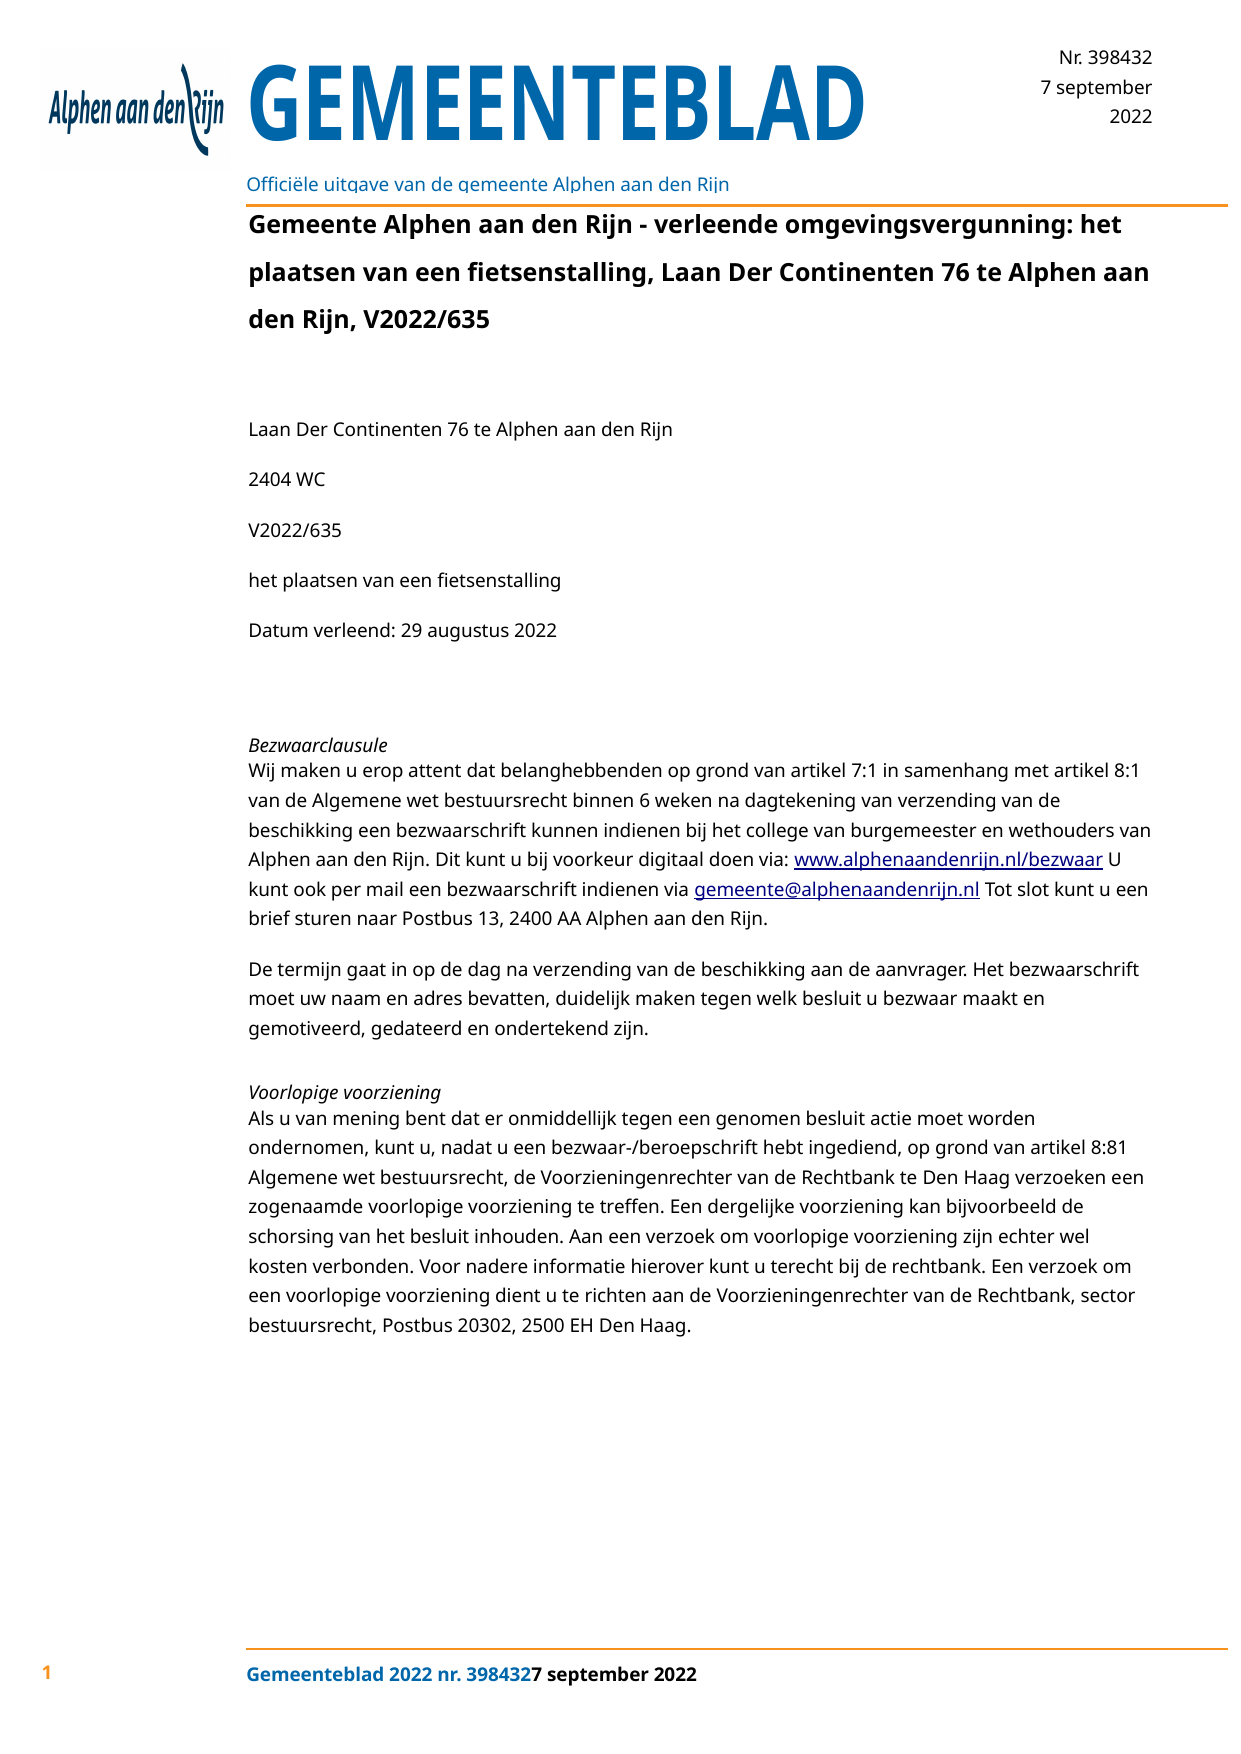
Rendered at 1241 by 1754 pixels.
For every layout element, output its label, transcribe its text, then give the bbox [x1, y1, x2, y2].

picture [41, 47, 231, 172]
text Gemeente Alphen aan den Rijn - verleende omgevingsvergunning: het plaatsen van een fietsenstalling, Laan Der Continenten 76 te Alphen aan den Rijn, V2022/635 [248, 207, 1152, 336]
text De termijn gaat in op de dag na verzending van de beschikking aan de aanvrager. Het bezwaarschrift moet uw naam en adres bevatten, duidelijk maken tegen welk besluit u bezwaar maakt en gemotiveerd, gedateerd en ondertekend zijn. [248, 956, 1152, 1041]
text Laan Der Continenten 76 te Alphen aan den Rijn [248, 416, 1152, 442]
text V2022/635 [248, 517, 1152, 542]
text het plaatsen van een fietsenstalling [248, 567, 1152, 593]
text Voorlopige voorziening [248, 1079, 1152, 1105]
text Wij maken u erop attent dat belanghebbenden op grond van artikel 7:1 in samenhang met artikel 8:1 van de Algemene wet bestuursrecht binnen 6 weken na dagtekening van verzending van de beschikking een bezwaarschrift kunnen indienen bij het college van burgemeester en wethouders van Alphen aan den Rijn. Dit kunt u bij voorkeur digitaal doen via: www.alphenaandenrijn.nl/bezwaar U kunt ook per mail een bezwaarschrift indienen via gemeente@alphenaandenrijn.nl Tot slot kunt u een brief sturen naar Postbus 13, 2400 AA Alphen aan den Rijn. [248, 758, 1152, 931]
text Als u van mening bent dat er onmiddellijk tegen een genomen besluit actie moet worden ondernomen, kunt u, nadat u een bezwaar-/beroepschrift hebt ingediend, op grond van artikel 8:81 Algemene wet bestuursrecht, de Voorzieningenrechter van de Rechtbank te Den Haag verzoeken een zogenaamde voorlopige voorziening te treffen. Een dergelijke voorziening kan bijvoorbeeld de schorsing van het besluit inhouden. Aan een verzoek om voorlopige voorziening zijn echter wel kosten verbonden. Voor nadere informatie hierover kunt u terecht bij de rechtbank. Een verzoek om een voorlopige voorziening dient u te richten aan de Voorzieningenrechter van de Rechtbank, sector bestuursrecht, Postbus 20302, 2500 EH Den Haag. [248, 1105, 1152, 1338]
text Bezwaarclausule [248, 732, 1152, 758]
text 2404 WC [248, 466, 1152, 492]
text Datum verleend: 29 augustus 2022 [248, 618, 1152, 643]
